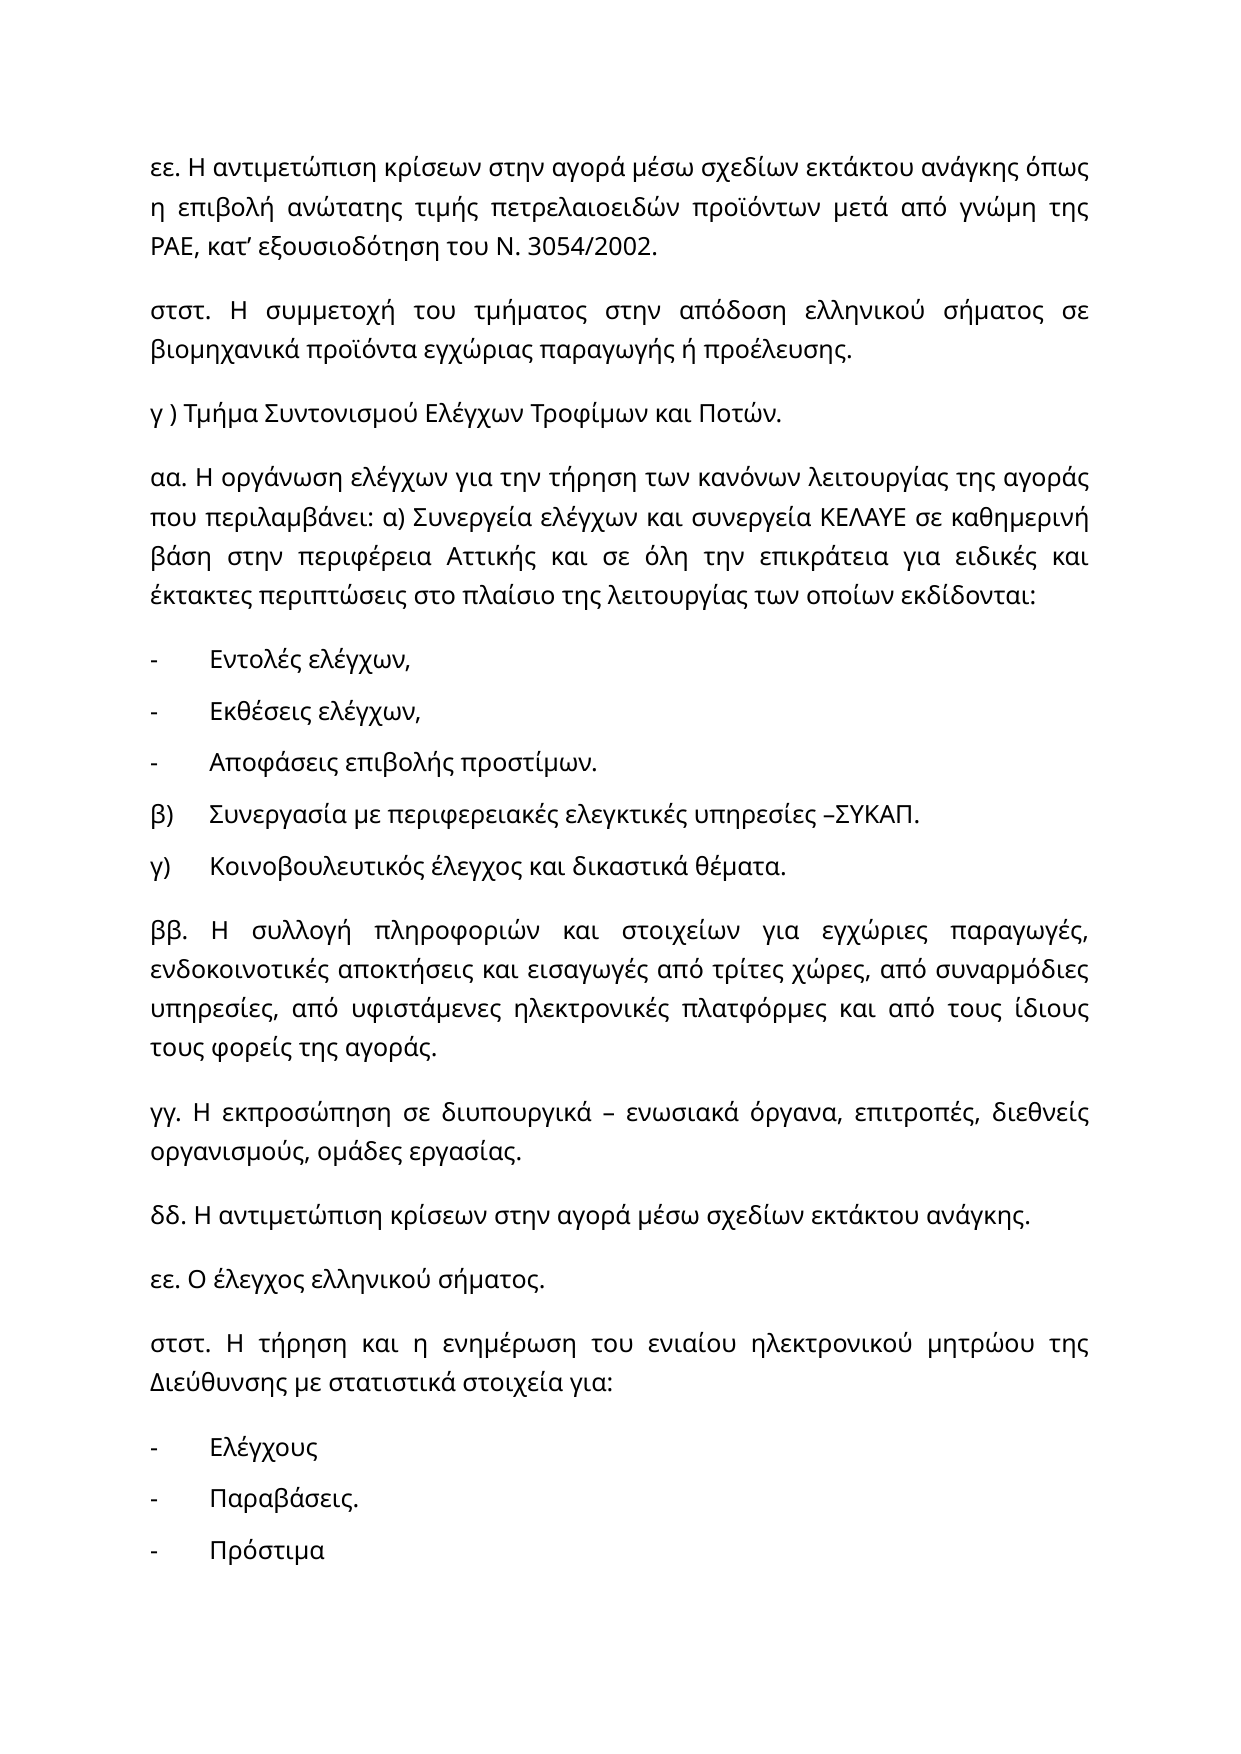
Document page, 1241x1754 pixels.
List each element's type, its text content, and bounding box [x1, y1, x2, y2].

list - Αποφάσεις επιβολής προστίμων. [150, 745, 1090, 779]
list - Εκθέσεις ελέγχων, [150, 693, 1090, 727]
text δδ. Η αντιμετώπιση κρίσεων στην αγορά μέσω σχεδίων εκτάκτου ανάγκης. [150, 1197, 1090, 1232]
list - Πρόστιμα [150, 1532, 1090, 1567]
list - Παραβάσεις. [150, 1481, 1090, 1515]
text αα. Η οργάνωση ελέγχων για την τήρηση των κανόνων λειτουργίας της αγοράς που περιλαμβάνει: α) Συνεργεία ελέγχων και συνεργεία ΚΕΛΑΥΕ σε καθημερινή βάση στην περιφέρεια Αττικής και σε όλη την επικράτεια για ειδικές και έκτακτες περιπτώσεις στο πλαίσιο της λειτουργίας των οποίων εκδίδονται: [150, 460, 1090, 612]
text εε. Η αντιμετώπιση κρίσεων στην αγορά μέσω σχεδίων εκτάκτου ανάγκης όπως η επιβολή ανώτατης τιμής πετρελαιοειδών προϊόντων μετά από γνώμη της ΡΑΕ, κατ’ εξουσιοδότηση του Ν. 3054/2002. [150, 150, 1090, 262]
text στστ. Η συμμετοχή του τμήματος στην απόδοση ελληνικού σήματος σε βιομηχανικά προϊόντα εγχώριας παραγωγής ή προέλευσης. [150, 292, 1090, 366]
text ββ. Η συλλογή πληροφοριών και στοιχείων για εγχώριες παραγωγές, ενδοκοινοτικές αποκτήσεις και εισαγωγές από τρίτες χώρες, από συναρμόδιες υπηρεσίες, από υφιστάμενες ηλεκτρονικές πλατφόρμες και από τους ίδιους τους φορείς της αγοράς. [150, 912, 1090, 1064]
text στστ. Η τήρηση και η ενημέρωση του ενιαίου ηλεκτρονικού μητρώου της Διεύθυνσης με στατιστικά στοιχεία για: [150, 1326, 1090, 1399]
text γγ. Η εκπροσώπηση σε διυπουργικά – ενωσιακά όργανα, επιτροπές, διεθνείς οργανισμούς, ομάδες εργασίας. [150, 1094, 1090, 1167]
list γ) Κοινοβουλευτικός έλεγχος και δικαστικά θέματα. [150, 848, 1090, 882]
list - Εντολές ελέγχων, [150, 642, 1090, 676]
list - Ελέγχους [150, 1429, 1090, 1463]
list β) Συνεργασία με περιφερειακές ελεγκτικές υπηρεσίες –ΣΥΚΑΠ. [150, 797, 1090, 831]
text γ ) Τμήμα Συντονισμού Ελέγχων Τροφίμων και Ποτών. [150, 396, 1090, 430]
text εε. Ο έλεγχος ελληνικού σήματος. [150, 1262, 1090, 1296]
